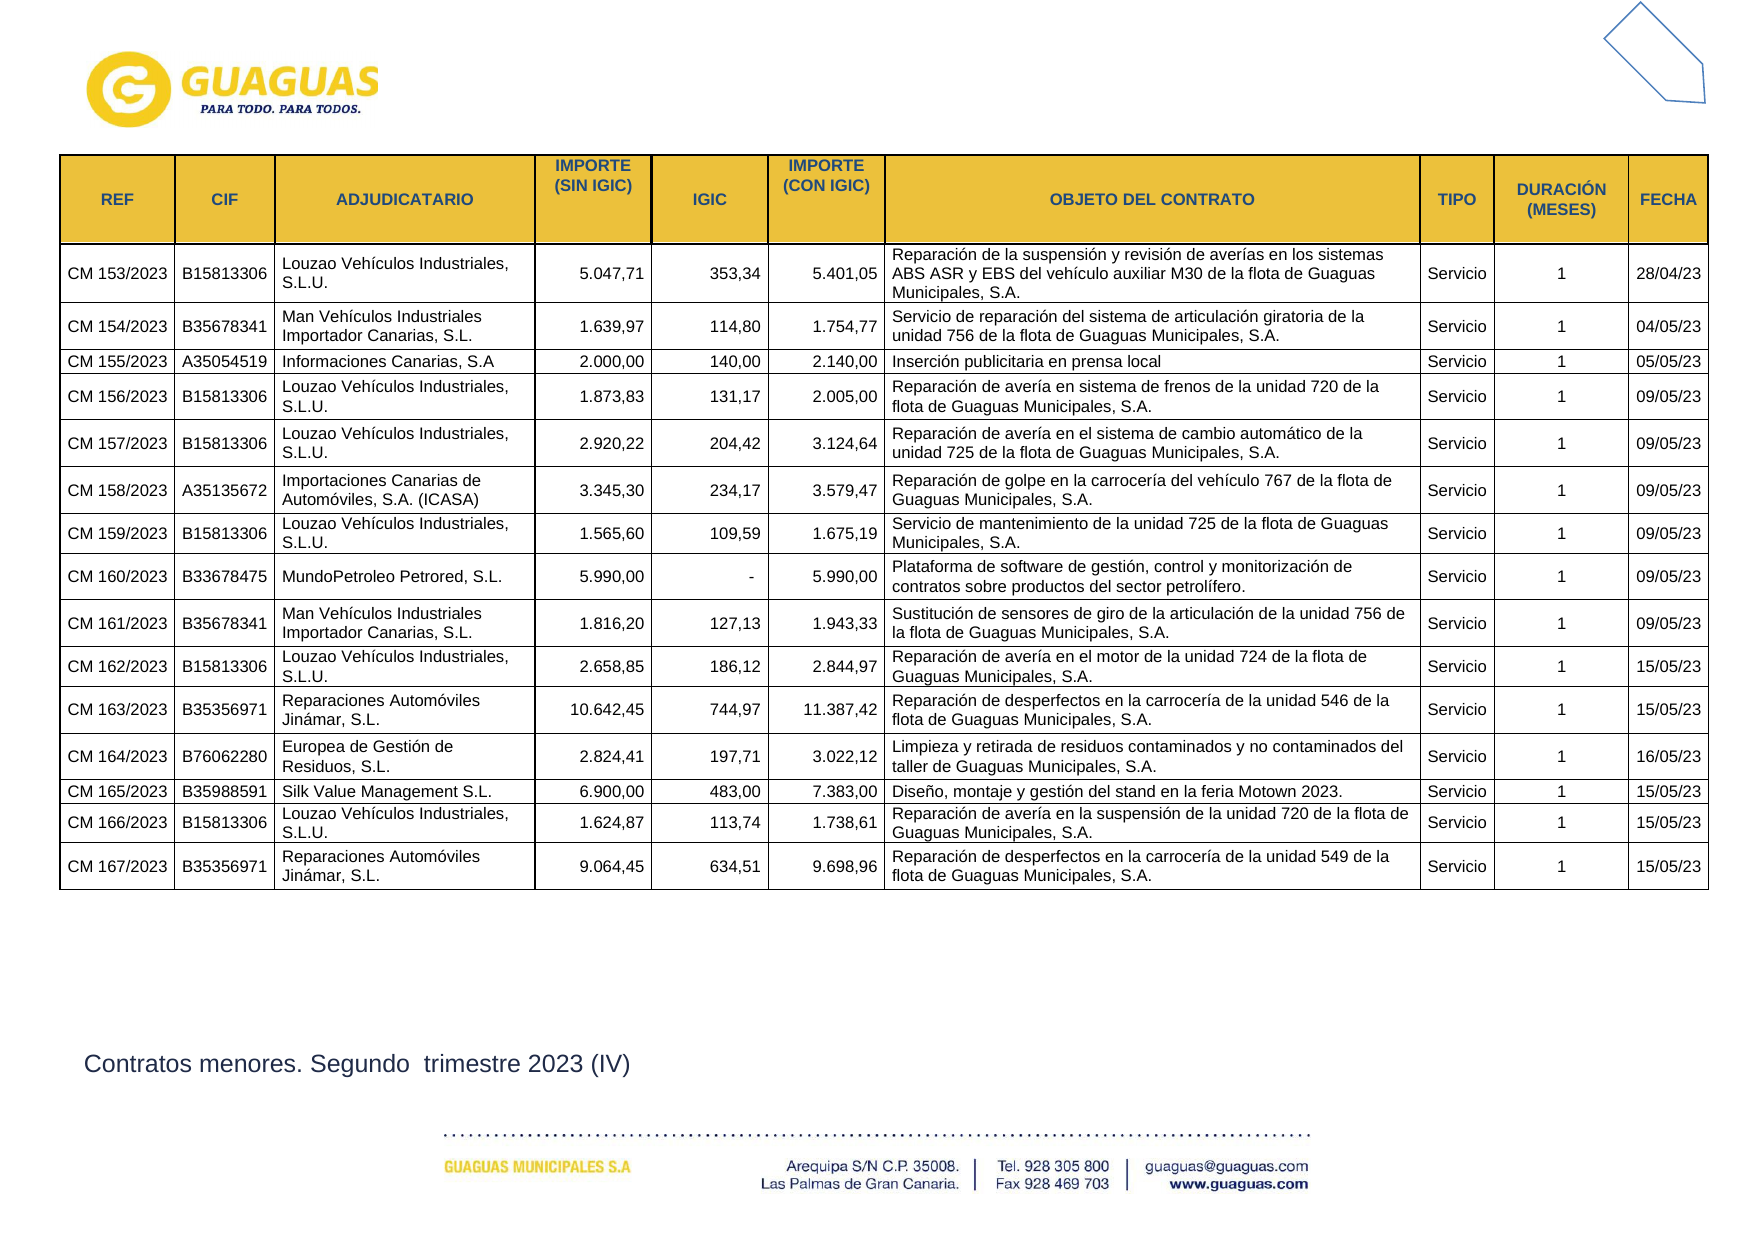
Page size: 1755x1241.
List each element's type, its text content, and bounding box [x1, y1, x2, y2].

table_cell 09/05/23 [1629, 467, 1708, 513]
table_cell 15/05/23 [1629, 687, 1708, 732]
table_cell A35135672 [175, 467, 274, 513]
table_cell 3.124,64 [769, 420, 884, 466]
table_cell 114,80 [652, 303, 768, 349]
table_cell Europea de Gestión de Residuos, S.L. [275, 734, 534, 779]
table_cell B35678341 [175, 600, 274, 646]
table_cell 16/05/23 [1629, 734, 1708, 779]
table_cell 2.140,00 [769, 350, 884, 372]
table_cell CM 166/2023 [61, 804, 174, 842]
table_cell - [652, 554, 768, 599]
table_cell Louzao Vehículos Industriales, S.L.U. [275, 647, 534, 686]
table_cell 483,00 [652, 780, 768, 803]
table_cell 2.824,41 [536, 734, 651, 779]
table_cell 204,42 [652, 420, 768, 466]
table_cell 1 [1495, 350, 1628, 372]
table_cell Sustitución de sensores de giro de la articulación de la unidad 756 de la flota de Guaguas Municipales, S.A. [885, 600, 1420, 646]
table_cell MundoPetroleo Petrored, S.L. [275, 554, 534, 599]
table_cell CIF [176, 156, 274, 242]
table_cell 2.000,00 [536, 350, 651, 372]
table_cell CM 154/2023 [61, 303, 174, 349]
table_cell 140,00 [652, 350, 768, 372]
table_cell 1.675,19 [769, 514, 884, 552]
table_cell B15813306 [175, 420, 274, 466]
table_cell 197,71 [652, 734, 768, 779]
table_cell B35356971 [175, 843, 274, 889]
table_cell Servicio [1421, 303, 1494, 349]
table_cell IGIC [653, 156, 767, 242]
table_cell Reparación de la suspensión y revisión de averías en los sistemas ABS ASR y EBS del vehículo auxiliar M30 de la flota de Guaguas Municipales, S.A. [885, 245, 1420, 302]
table_cell TIPO [1421, 156, 1493, 242]
table_cell 9.698,96 [769, 843, 884, 889]
table_cell CM 157/2023 [61, 420, 174, 466]
table_cell Limpieza y retirada de residuos contaminados y no contaminados del taller de Guaguas Municipales, S.A. [885, 734, 1420, 779]
table_cell 131,17 [652, 374, 768, 419]
table_cell 05/05/23 [1629, 350, 1708, 372]
table_cell 1 [1495, 647, 1628, 686]
table_cell 353,34 [652, 245, 768, 302]
table_cell 1.816,20 [536, 600, 651, 646]
table_cell Servicio [1421, 374, 1494, 419]
table_cell A35054519 [175, 350, 274, 372]
table_cell 634,51 [652, 843, 768, 889]
table_cell 1 [1495, 843, 1628, 889]
table_cell Reparación de avería en la suspensión de la unidad 720 de la flota de Guaguas Municipales, S.A. [885, 804, 1420, 842]
table_cell Diseño, montaje y gestión del stand en la feria Motown 2023. [885, 780, 1420, 803]
table_cell 2.005,00 [769, 374, 884, 419]
table_cell IMPORTE (CON IGIC) [769, 156, 884, 242]
table_cell 5.401,05 [769, 245, 884, 302]
table_cell Reparación de avería en el motor de la unidad 724 de la flota de Guaguas Municipales, S.A. [885, 647, 1420, 686]
table_cell Informaciones Canarias, S.A [275, 350, 534, 372]
table_cell 127,13 [652, 600, 768, 646]
text Contratos menores. Segundo trimestre 2023 (IV) [84, 1049, 1694, 1078]
table_cell CM 159/2023 [61, 514, 174, 552]
table_cell Reparación de desperfectos en la carrocería de la unidad 549 de la flota de Guaguas Municipales, S.A. [885, 843, 1420, 889]
table_cell Louzao Vehículos Industriales, S.L.U. [275, 245, 534, 302]
table_cell 1.565,60 [536, 514, 651, 552]
table_cell 5.047,71 [536, 245, 651, 302]
table_cell 1 [1495, 687, 1628, 732]
table_cell 1.754,77 [769, 303, 884, 349]
table_cell 9.064,45 [536, 843, 651, 889]
table_cell 2.920,22 [536, 420, 651, 466]
table_cell 1 [1495, 600, 1628, 646]
table_cell Plataforma de software de gestión, control y monitorización de contratos sobre productos del sector petrolífero. [885, 554, 1420, 599]
table_cell 28/04/23 [1629, 245, 1708, 302]
table_cell B15813306 [175, 804, 274, 842]
table_cell 3.579,47 [769, 467, 884, 513]
table_cell Servicio [1421, 687, 1494, 732]
table_cell Servicio [1421, 514, 1494, 552]
table_cell Inserción publicitaria en prensa local [885, 350, 1420, 372]
table_cell Reparación de desperfectos en la carrocería de la unidad 546 de la flota de Guaguas Municipales, S.A. [885, 687, 1420, 732]
table_cell Reparaciones Automóviles Jinámar, S.L. [275, 687, 534, 732]
table_cell B15813306 [175, 245, 274, 302]
table_cell 09/05/23 [1629, 420, 1708, 466]
table_cell 04/05/23 [1629, 303, 1708, 349]
table_cell 15/05/23 [1629, 804, 1708, 842]
table_cell Man Vehículos Industriales Importador Canarias, S.L. [275, 600, 534, 646]
table_cell REF [61, 156, 174, 242]
table_cell B35678341 [175, 303, 274, 349]
table_cell 1.738,61 [769, 804, 884, 842]
table_cell 1.624,87 [536, 804, 651, 842]
table_cell CM 158/2023 [61, 467, 174, 513]
table_cell 186,12 [652, 647, 768, 686]
table_cell 1 [1495, 467, 1628, 513]
table_cell 09/05/23 [1629, 554, 1708, 599]
table_cell 15/05/23 [1629, 780, 1708, 803]
table_cell CM 162/2023 [61, 647, 174, 686]
table_cell 3.345,30 [536, 467, 651, 513]
table_cell Servicio [1421, 600, 1494, 646]
table_cell 11.387,42 [769, 687, 884, 732]
table_cell Reparaciones Automóviles Jinámar, S.L. [275, 843, 534, 889]
table_cell 1.873,83 [536, 374, 651, 419]
table_cell 1 [1495, 804, 1628, 842]
table_cell B35988591 [175, 780, 274, 803]
table_cell 7.383,00 [769, 780, 884, 803]
table_cell 1 [1495, 420, 1628, 466]
table_cell 1 [1495, 374, 1628, 419]
table_cell Louzao Vehículos Industriales, S.L.U. [275, 420, 534, 466]
table_cell Man Vehículos Industriales Importador Canarias, S.L. [275, 303, 534, 349]
table_cell 10.642,45 [536, 687, 651, 732]
table_cell Importaciones Canarias de Automóviles, S.A. (ICASA) [275, 467, 534, 513]
table_cell Servicio [1421, 843, 1494, 889]
table_cell 5.990,00 [536, 554, 651, 599]
table_cell B15813306 [175, 514, 274, 552]
table_cell Louzao Vehículos Industriales, S.L.U. [275, 804, 534, 842]
table_cell CM 164/2023 [61, 734, 174, 779]
table_cell Reparación de avería en el sistema de cambio automático de la unidad 725 de la flota de Guaguas Municipales, S.A. [885, 420, 1420, 466]
table_cell 09/05/23 [1629, 600, 1708, 646]
table_cell 1.943,33 [769, 600, 884, 646]
table_cell OBJETO DEL CONTRATO [886, 156, 1419, 242]
table_cell CM 163/2023 [61, 687, 174, 732]
table_cell Servicio [1421, 350, 1494, 372]
table_cell ADJUDICATARIO [276, 156, 534, 242]
table_cell Louzao Vehículos Industriales, S.L.U. [275, 514, 534, 552]
table_cell 5.990,00 [769, 554, 884, 599]
table_cell 1 [1495, 734, 1628, 779]
table_cell CM 153/2023 [61, 245, 174, 302]
table_cell FECHA [1629, 156, 1707, 242]
table_cell Servicio [1421, 734, 1494, 779]
table_cell Servicio [1421, 420, 1494, 466]
table_cell 2.844,97 [769, 647, 884, 686]
table_cell Reparación de avería en sistema de frenos de la unidad 720 de la flota de Guaguas Municipales, S.A. [885, 374, 1420, 419]
table_cell Reparación de golpe en la carrocería del vehículo 767 de la flota de Guaguas Municipales, S.A. [885, 467, 1420, 513]
table_cell CM 165/2023 [61, 780, 174, 803]
table_cell 1 [1495, 245, 1628, 302]
table_cell B15813306 [175, 374, 274, 419]
table_cell CM 167/2023 [61, 843, 174, 889]
table_cell 113,74 [652, 804, 768, 842]
table_cell Servicio [1421, 467, 1494, 513]
table_cell 15/05/23 [1629, 647, 1708, 686]
table_cell 3.022,12 [769, 734, 884, 779]
table_cell 2.658,85 [536, 647, 651, 686]
table_cell CM 156/2023 [61, 374, 174, 419]
table_cell Servicio [1421, 554, 1494, 599]
table_cell Servicio [1421, 804, 1494, 842]
table_cell Silk Value Management S.L. [275, 780, 534, 803]
table_cell Servicio de mantenimiento de la unidad 725 de la flota de Guaguas Municipales, S.A. [885, 514, 1420, 552]
table_cell Servicio [1421, 780, 1494, 803]
table_cell DURACIÓN (MESES) [1495, 156, 1628, 242]
table_cell 1 [1495, 303, 1628, 349]
table_cell B15813306 [175, 647, 274, 686]
table_cell CM 161/2023 [61, 600, 174, 646]
table_cell CM 155/2023 [61, 350, 174, 372]
table_cell IMPORTE (SIN IGIC) [536, 156, 650, 242]
table_cell 1 [1495, 554, 1628, 599]
table_cell 1.639,97 [536, 303, 651, 349]
table_cell 1 [1495, 780, 1628, 803]
table_cell B76062280 [175, 734, 274, 779]
table_cell B35356971 [175, 687, 274, 732]
table_cell 109,59 [652, 514, 768, 552]
table_cell Servicio de reparación del sistema de articulación giratoria de la unidad 756 de la flota de Guaguas Municipales, S.A. [885, 303, 1420, 349]
table_cell CM 160/2023 [61, 554, 174, 599]
table_cell 1 [1495, 514, 1628, 552]
table_cell 09/05/23 [1629, 374, 1708, 419]
table_cell Servicio [1421, 245, 1494, 302]
table_cell Louzao Vehículos Industriales, S.L.U. [275, 374, 534, 419]
table_cell 09/05/23 [1629, 514, 1708, 552]
table_cell 744,97 [652, 687, 768, 732]
table_cell 234,17 [652, 467, 768, 513]
table_cell B33678475 [175, 554, 274, 599]
table_cell 15/05/23 [1629, 843, 1708, 889]
table_cell Servicio [1421, 647, 1494, 686]
table_cell 6.900,00 [536, 780, 651, 803]
